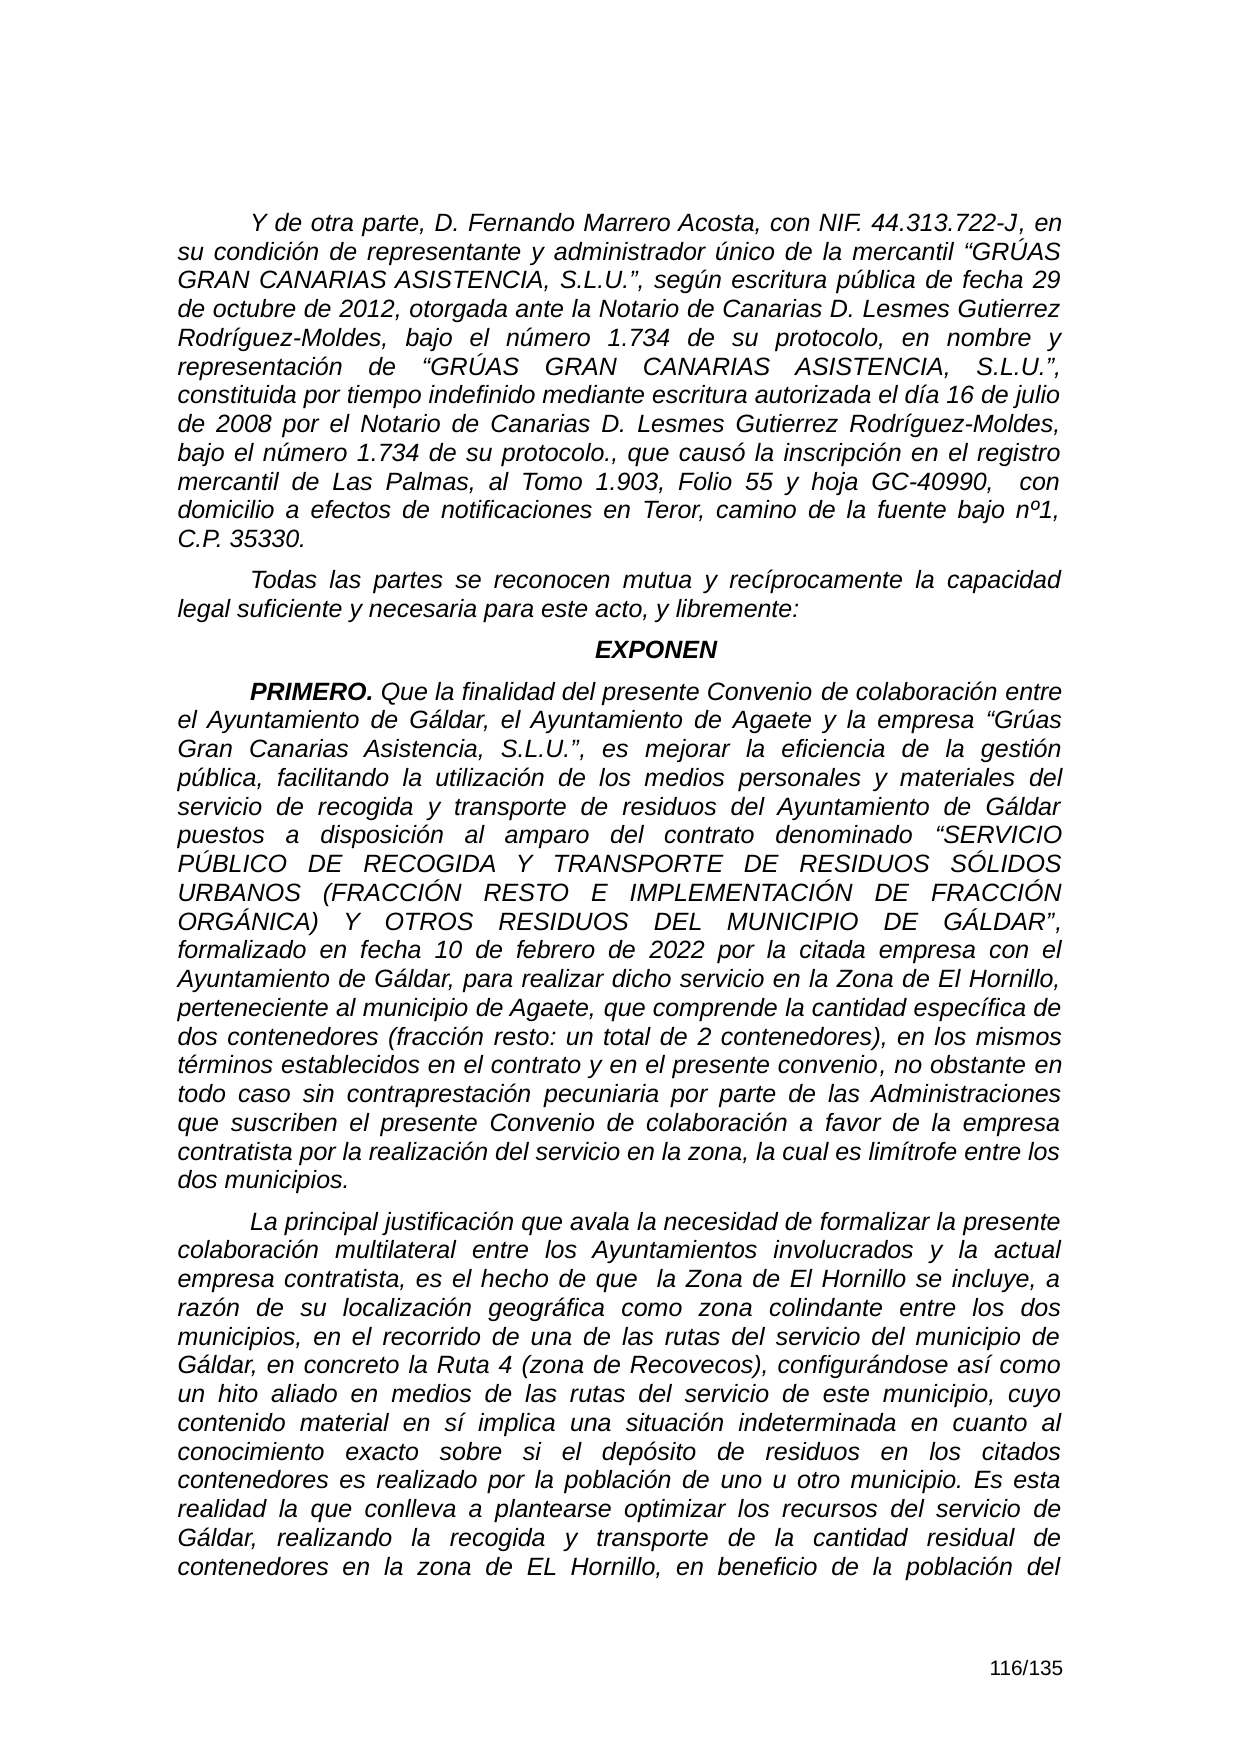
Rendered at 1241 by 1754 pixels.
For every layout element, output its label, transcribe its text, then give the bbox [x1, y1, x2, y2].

text Todas las partes se reconocen mutua y recíprocamente la capacidad legal suficiente y necesaria para este acto, y libremente: [177, 565, 1062, 623]
text Y de otra parte, D. Fernando Marrero Acosta, con NIF. 44.313.722-J, en su condición de representante y administrador único de la mercantil “GRÚAS GRAN CANARIAS ASISTENCIA, S.L.U.”, según escritura pública de fecha 29 de octubre de 2012, otorgada ante la Notario de Canarias D. Lesmes Gutierrez Rodríguez-Moldes, bajo el número 1.734 de su protocolo, en nombre y representación de “GRÚAS GRAN CANARIAS ASISTENCIA, S.L.U.”, constituida por tiempo indefinido mediante escritura autorizada el día 16 de julio de 2008 por el Notario de Canarias D. Lesmes Gutierrez Rodríguez-Moldes, bajo el número 1.734 de su protocolo., que causó la inscripción en el registro mercantil de Las Palmas, al Tomo 1.903, Folio 55 y hoja GC-40990, con domicilio a efectos de notificaciones en Teror, camino de la fuente bajo nº1, C.P. 35330. [177, 208, 1062, 553]
text EXPONEN [177, 635, 1062, 664]
text La principal justificación que avala la necesidad de formalizar la presente colaboración multilateral entre los Ayuntamientos involucrados y la actual empresa contratista, es el hecho de que la Zona de El Hornillo se incluye, a razón de su localización geográfica como zona colindante entre los dos municipios, en el recorrido de una de las rutas del servicio del municipio de Gáldar, en concreto la Ruta 4 (zona de Recovecos), configurándose así como un hito aliado en medios de las rutas del servicio de este municipio, cuyo contenido material en sí implica una situación indeterminada en cuanto al conocimiento exacto sobre si el depósito de residuos en los citados contenedores es realizado por la población de uno u otro municipio. Es esta realidad la que conlleva a plantearse optimizar los recursos del servicio de Gáldar, realizando la recogida y transporte de la cantidad residual de contenedores en la zona de EL Hornillo, en beneficio de la población del [177, 1207, 1062, 1580]
text PRIMERO. Que la finalidad del presente Convenio de colaboración entre el Ayuntamiento de Gáldar, el Ayuntamiento de Agaete y la empresa “Grúas Gran Canarias Asistencia, S.L.U.”, es mejorar la eficiencia de la gestión pública, facilitando la utilización de los medios personales y materiales del servicio de recogida y transporte de residuos del Ayuntamiento de Gáldar puestos a disposición al amparo del contrato denominado “SERVICIO PÚBLICO DE RECOGIDA Y TRANSPORTE DE RESIDUOS SÓLIDOS URBANOS (FRACCIÓN RESTO E IMPLEMENTACIÓN DE FRACCIÓN ORGÁNICA) Y OTROS RESIDUOS DEL MUNICIPIO DE GÁLDAR”, formalizado en fecha 10 de febrero de 2022 por la citada empresa con el Ayuntamiento de Gáldar, para realizar dicho servicio en la Zona de El Hornillo, perteneciente al municipio de Agaete, que comprende la cantidad específica de dos contenedores (fracción resto: un total de 2 contenedores), en los mismos términos establecidos en el contrato y en el presente convenio, no obstante en todo caso sin contraprestación pecuniaria por parte de las Administraciones que suscriben el presente Convenio de colaboración a favor de la empresa contratista por la realización del servicio en la zona, la cual es limítrofe entre los dos municipios. [177, 677, 1062, 1194]
